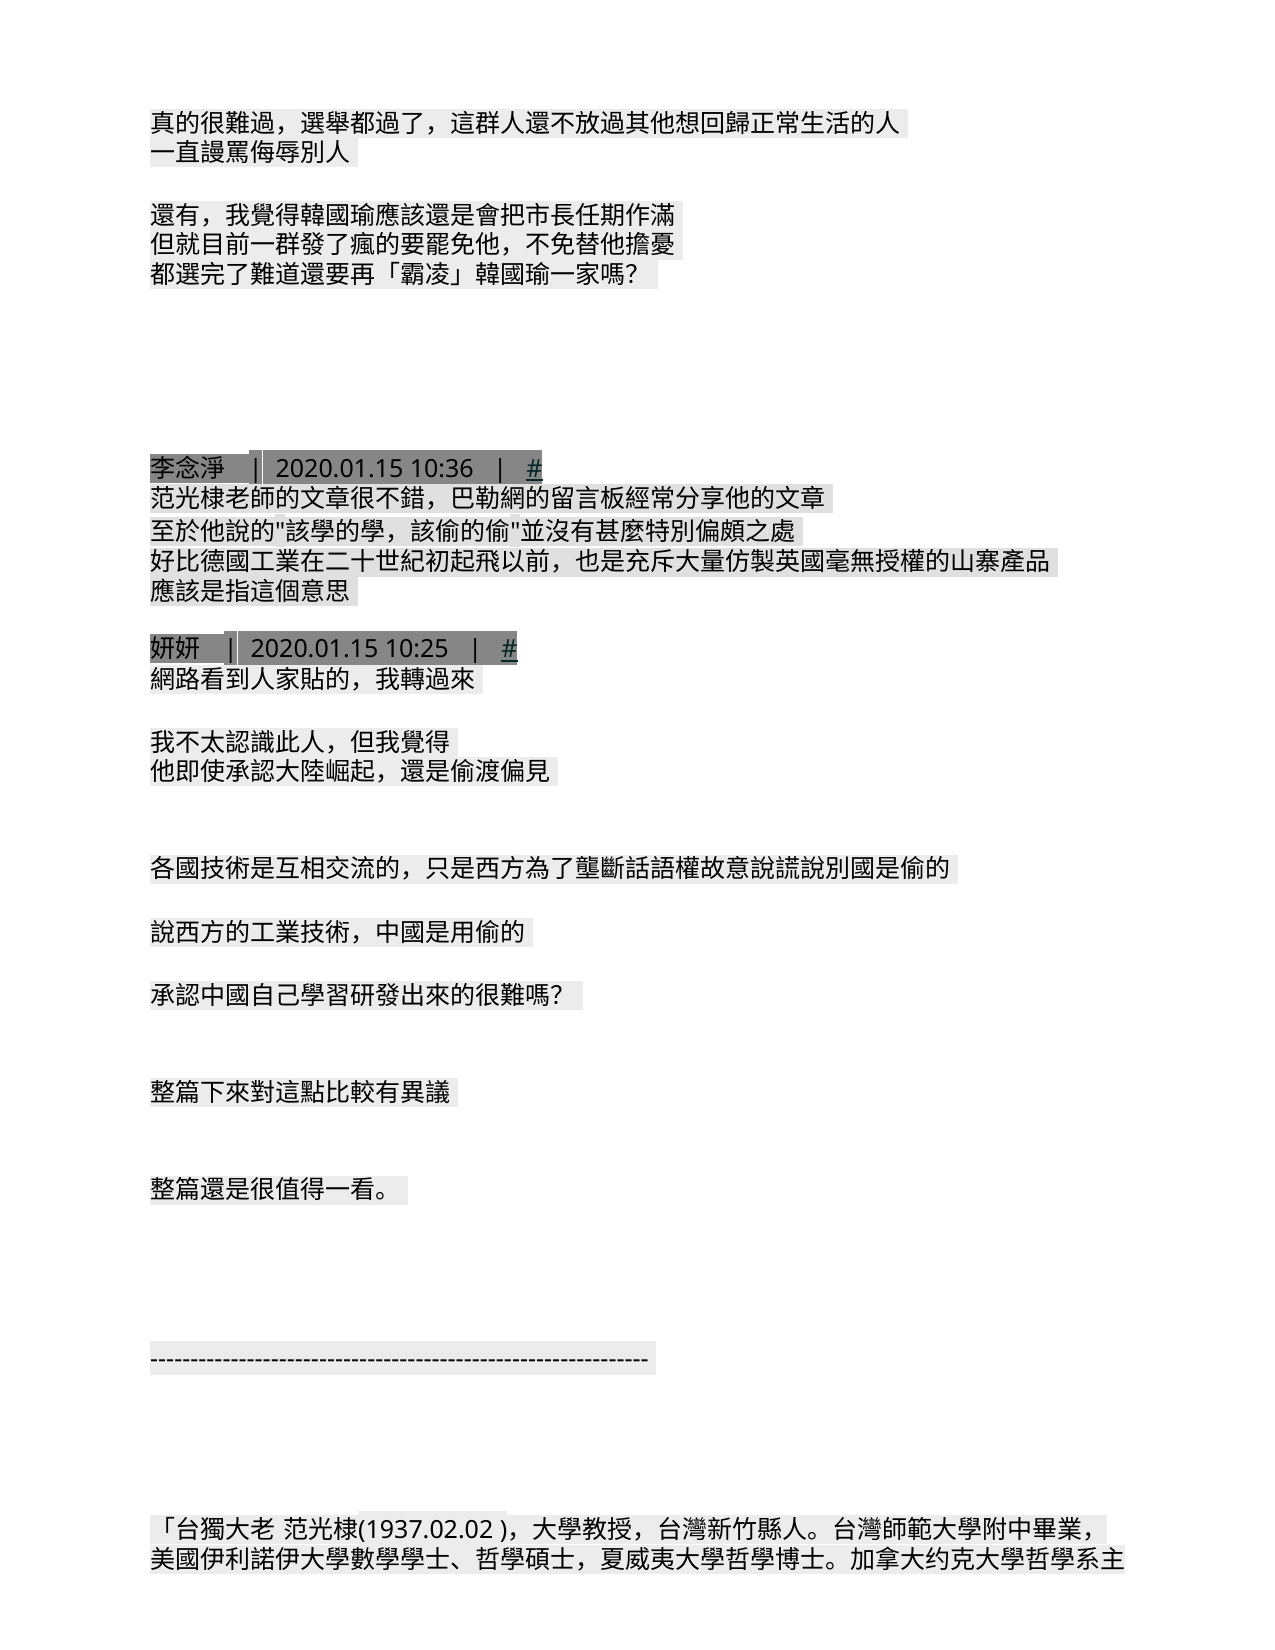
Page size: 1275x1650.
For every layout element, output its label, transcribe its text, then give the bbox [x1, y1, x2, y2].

text 范光棣老師的文章很不錯，巴勒網的留言板經常分享他的文章 至於他說的"該學的學，該偷的偷"並沒有甚麼特別偏頗之處 好比德國工業在二十世紀初起飛以前，也是充斥大量仿製英國毫無授權的山寨產品 應該是指這個意思 [150, 484, 1125, 606]
text 真的很難過，選舉都過了，這群人還不放過其他想回歸正常生活的人 一直謾罵侮辱別人 還有，我覺得韓國瑜應該還是會把市長任期作滿 但就目前一群發了瘋的要罷免他，不免替他擔憂 都選完了難道還要再「霸凌」韓國瑜一家嗎？ [150, 75, 1125, 425]
text 李念淨 | 2020.01.15 10:36 | # [150, 450, 1125, 484]
text 網路看到人家貼的，我轉過來 我不太認識此人，但我覺得 他即使承認大陸崛起，還是偷渡偏見 各國技術是互相交流的，只是西方為了壟斷話語權故意說謊說別國是偷的 說西方的工業技術，中國是用偷的 承認中國自己學習研發出來的很難嗎？ 整篇下來對這點比較有異議 整篇還是很值得一看。 -------------------------------------------------------------- 「台獨大老 范光棣(1937.02.02 )，大學教授，台灣新竹縣人。台灣師範大學附中畢業，美國伊利諾伊大學數學學士、哲學碩士，夏威夷大學哲學博士。加拿大约克大學哲學系主 [150, 665, 1125, 1574]
text 妍妍 | 2020.01.15 10:25 | # [150, 631, 1125, 665]
